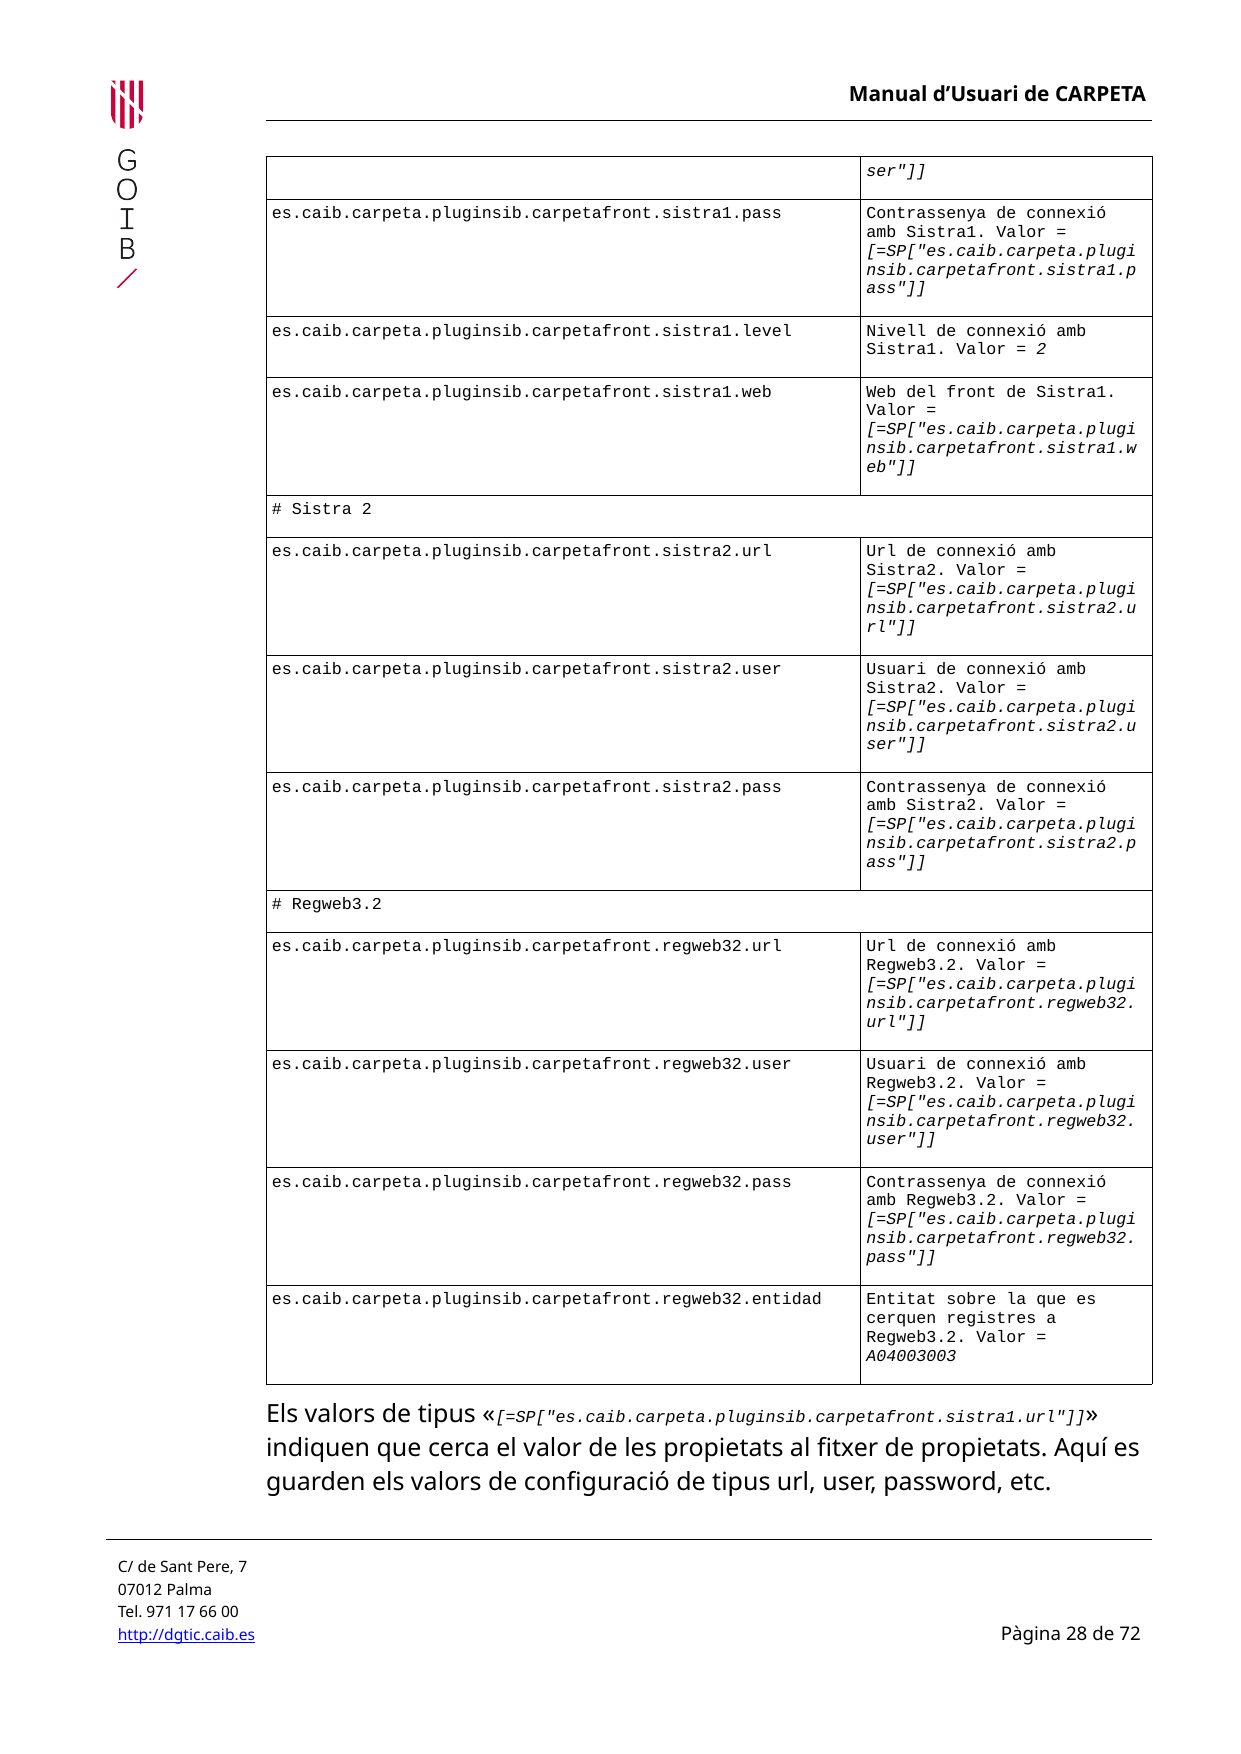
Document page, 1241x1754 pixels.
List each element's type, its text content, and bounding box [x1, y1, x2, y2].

table_cell Url de connexió amb Sistra2. Valor = [=SP["es.caib.carpeta.pluginsib.carpetafront.sistra2.url"]] [861, 538, 1152, 655]
table_cell es.caib.carpeta.pluginsib.carpetafront.sistra2.pass [267, 773, 860, 890]
table_cell Usuari de connexió amb Regweb3.2. Valor = [=SP["es.caib.carpeta.pluginsib.carpetafront.regweb32.user"]] [861, 1051, 1152, 1167]
table_cell es.caib.carpeta.pluginsib.carpetafront.sistra1.web [267, 378, 860, 495]
table_cell Contrassenya de connexió amb Sistra1. Valor = [=SP["es.caib.carpeta.pluginsib.carpetafront.sistra1.pass"]] [861, 200, 1152, 316]
table_cell es.caib.carpeta.pluginsib.carpetafront.regweb32.user [267, 1051, 860, 1167]
table_cell # Regweb3.2 [267, 891, 1152, 932]
table_cell Entitat sobre la que es cerquen registres a Regweb3.2. Valor = A04003003 [861, 1286, 1152, 1384]
table_cell es.caib.carpeta.pluginsib.carpetafront.sistra2.url [267, 538, 860, 655]
table_cell Contrassenya de connexió amb Regweb3.2. Valor = [=SP["es.caib.carpeta.pluginsib.carpetafront.regweb32.pass"]] [861, 1168, 1152, 1285]
table_cell es.caib.carpeta.pluginsib.carpetafront.sistra2.user [267, 656, 860, 772]
table_cell ser"]] [861, 157, 1152, 199]
table_cell es.caib.carpeta.pluginsib.carpetafront.regweb32.entidad [267, 1286, 860, 1384]
table_cell es.caib.carpeta.pluginsib.carpetafront.sistra1.level [267, 317, 860, 377]
table_cell Contrassenya de connexió amb Sistra2. Valor = [=SP["es.caib.carpeta.pluginsib.carpetafront.sistra2.pass"]] [861, 773, 1152, 890]
table_cell Url de connexió amb Regweb3.2. Valor = [=SP["es.caib.carpeta.pluginsib.carpetafront.regweb32.url"]] [861, 933, 1152, 1050]
table_cell es.caib.carpeta.pluginsib.carpetafront.regweb32.pass [267, 1168, 860, 1285]
text Els valors de tipus «[=SP["es.caib.carpeta.pluginsib.carpetafront.sistra1.url"]]» indiquen que cerca el valor de les propietats al fitxer de propietats. Aquí es guarden els valors de configuració de tipus url, user, password, etc. [266, 1396, 1152, 1498]
table_cell Web del front de Sistra1. Valor = [=SP["es.caib.carpeta.pluginsib.carpetafront.sistra1.web"]] [861, 378, 1152, 495]
table_cell Usuari de connexió amb Sistra2. Valor = [=SP["es.caib.carpeta.pluginsib.carpetafront.sistra2.user"]] [861, 656, 1152, 772]
table_cell [267, 157, 860, 199]
picture [82, 57, 172, 319]
table_cell es.caib.carpeta.pluginsib.carpetafront.sistra1.pass [267, 200, 860, 316]
table_cell es.caib.carpeta.pluginsib.carpetafront.regweb32.url [267, 933, 860, 1050]
table_cell Nivell de connexió amb Sistra1. Valor = 2 [861, 317, 1152, 377]
table_cell # Sistra 2 [267, 496, 1152, 537]
